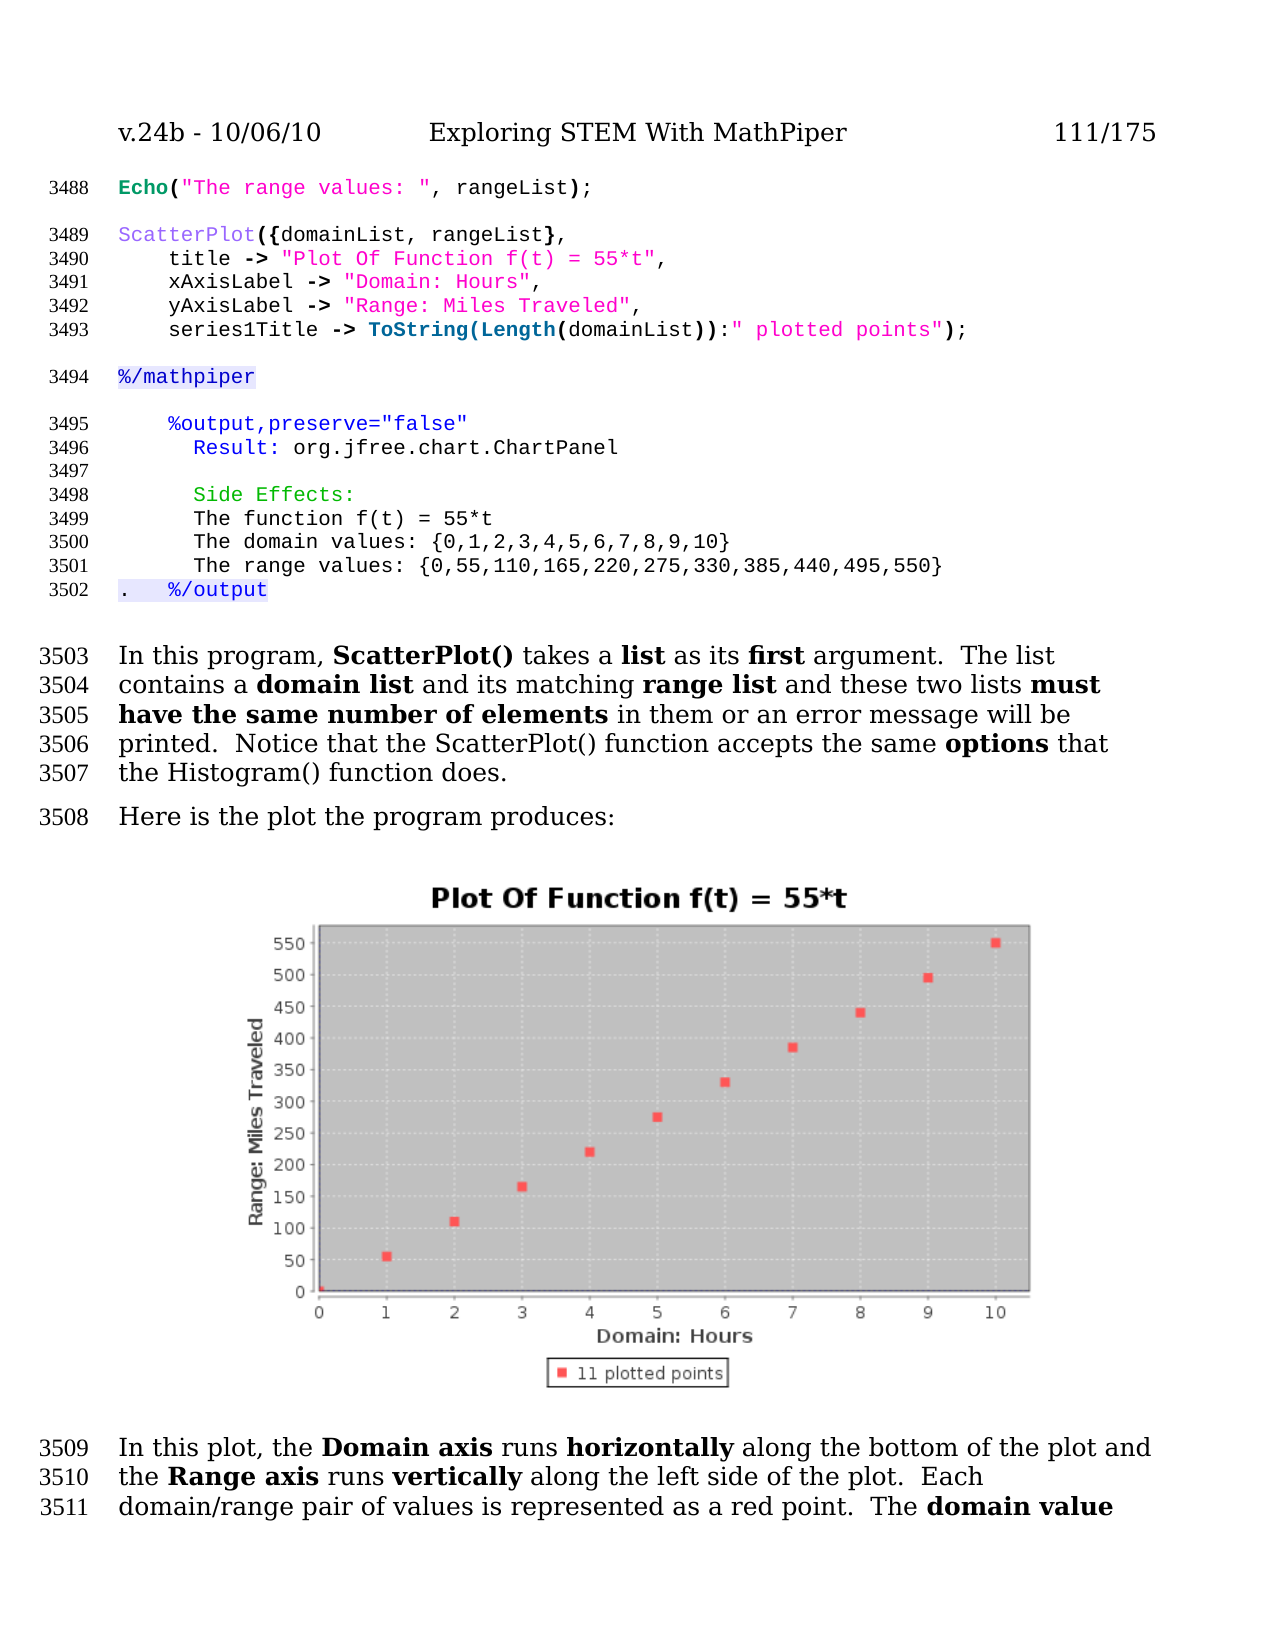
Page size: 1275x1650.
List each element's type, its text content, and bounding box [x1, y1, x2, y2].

text yAxisLabel -> "Range: Miles Traveled", [118, 295, 1157, 319]
text The function f(t) = 55*t [118, 508, 1157, 531]
picture [230, 881, 1046, 1389]
text series1Title -> ToString(Length(domainList)):" plotted points"); [118, 319, 1157, 342]
text Result: org.jfree.chart.ChartPanel [118, 437, 1157, 461]
text Here is the plot the program produces: [118, 802, 1157, 832]
text . %/output [118, 579, 1157, 602]
text Side Effects: [118, 484, 1157, 508]
text The domain values: {0,1,2,3,4,5,6,7,8,9,10} [118, 531, 1157, 555]
text Echo("The range values: ", rangeList); [118, 177, 1157, 200]
text In this program, ScatterPlot() takes a list as its first argument. The list contains a domain list and its matching range list and these two lists must have the same number of elements in them or an error message will be printed. Notice that the ScatterPlot() function accepts the same options that the Histogram() function does. [118, 641, 1157, 787]
text title -> "Plot Of Function f(t) = 55*t", [118, 248, 1157, 271]
text In this plot, the Domain axis runs horizontally along the bottom of the plot and the Range axis runs vertically along the left side of the plot. Each domain/range pair of values is represented as a red point. The domain value [118, 1433, 1157, 1521]
text %/mathpiper [118, 366, 1157, 389]
text ScatterPlot({domainList, rangeList}, [118, 224, 1157, 248]
text The range values: {0,55,110,165,220,275,330,385,440,495,550} [118, 555, 1157, 579]
text %output,preserve="false" [118, 413, 1157, 437]
text xAxisLabel -> "Domain: Hours", [118, 271, 1157, 295]
